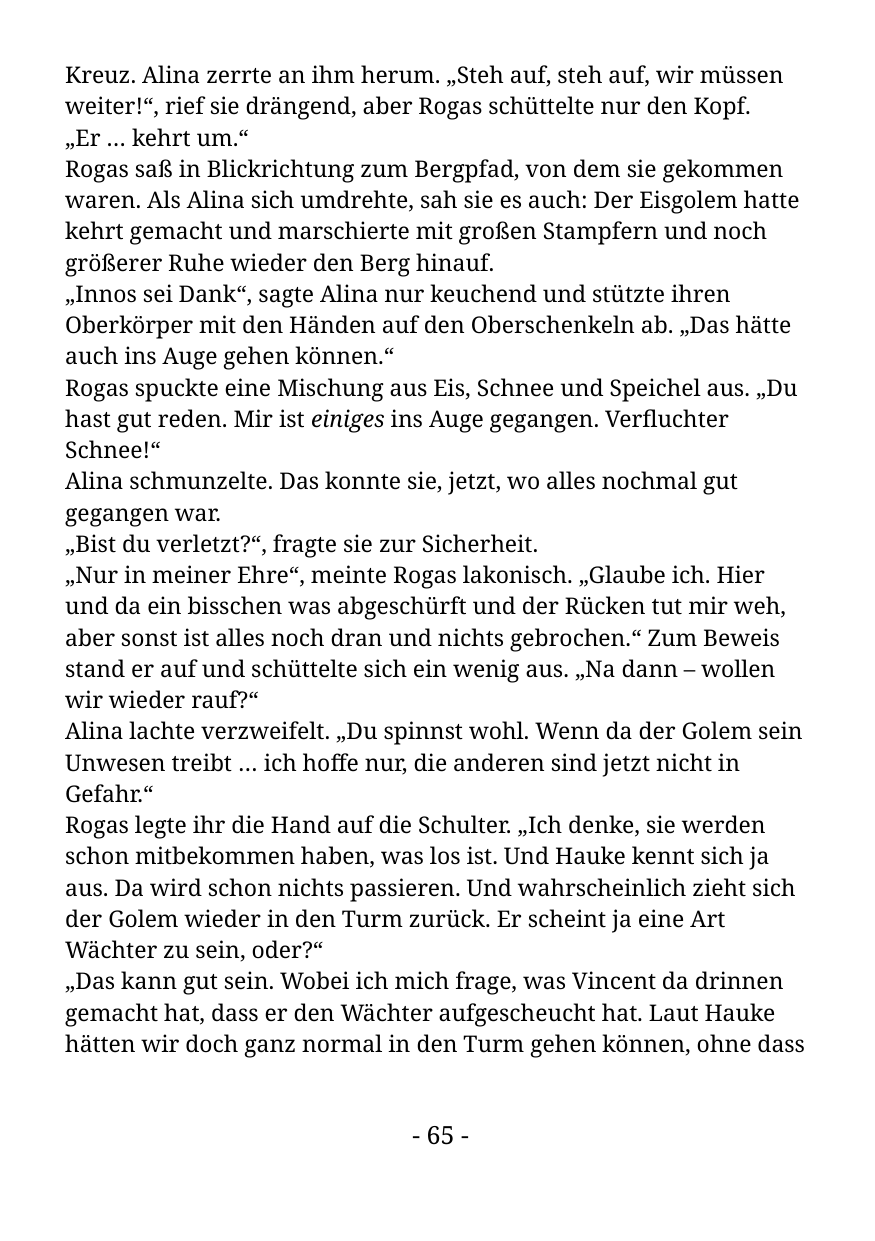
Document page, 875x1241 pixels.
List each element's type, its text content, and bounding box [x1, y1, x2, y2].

text „Bist du verletzt?“, fragte sie zur Sicherheit. [65, 528, 809, 559]
text Alina lachte verzweifelt. „Du spinnst wohl. Wenn da der Golem sein Unwesen treibt … ich hoffe nur, die anderen sind jetzt nicht in Gefahr.“ [65, 715, 809, 809]
text Alina schmunzelte. Das konnte sie, jetzt, wo alles nochmal gut gegangen war. [65, 465, 809, 528]
text „Nur in meiner Ehre“, meinte Rogas lakonisch. „Glaube ich. Hier und da ein bisschen was abgeschürft und der Rücken tut mir weh, aber sonst ist alles noch dran und nichts gebrochen.“ Zum Beweis stand er auf und schüttelte sich ein wenig aus. „Na dann – wollen wir wieder rauf?“ [65, 559, 809, 715]
text Rogas legte ihr die Hand auf die Schulter. „Ich denke, sie werden schon mitbekommen haben, was los ist. Und Hauke kennt sich ja aus. Da wird schon nichts passieren. Und wahrscheinlich zieht sich der Golem wieder in den Turm zurück. Er scheint ja eine Art Wächter zu sein, oder?“ [65, 809, 809, 965]
text „Er … kehrt um.“ [65, 122, 809, 153]
text „Das kann gut sein. Wobei ich mich frage, was Vincent da drinnen gemacht hat, dass er den Wächter aufgescheucht hat. Laut Hauke hätten wir doch ganz normal in den Turm gehen können, ohne dass [65, 965, 809, 1059]
text Kreuz. Alina zerrte an ihm herum. „Steh auf, steh auf, wir müssen weiter!“, rief sie drängend, aber Rogas schüttelte nur den Kopf. [65, 59, 809, 122]
text „Innos sei Dank“, sagte Alina nur keuchend und stützte ihren Oberkörper mit den Händen auf den Oberschenkeln ab. „Das hätte auch ins Auge gehen können.“ [65, 278, 809, 372]
text Rogas spuckte eine Mischung aus Eis, Schnee und Speichel aus. „Du hast gut reden. Mir ist einiges ins Auge gegangen. Verfluchter Schnee!“ [65, 372, 809, 465]
text Rogas saß in Blickrichtung zum Bergpfad, von dem sie gekommen waren. Als Alina sich umdrehte, sah sie es auch: Der Eisgolem hatte kehrt gemacht und marschierte mit großen Stampfern und noch größerer Ruhe wieder den Berg hinauf. [65, 153, 809, 278]
